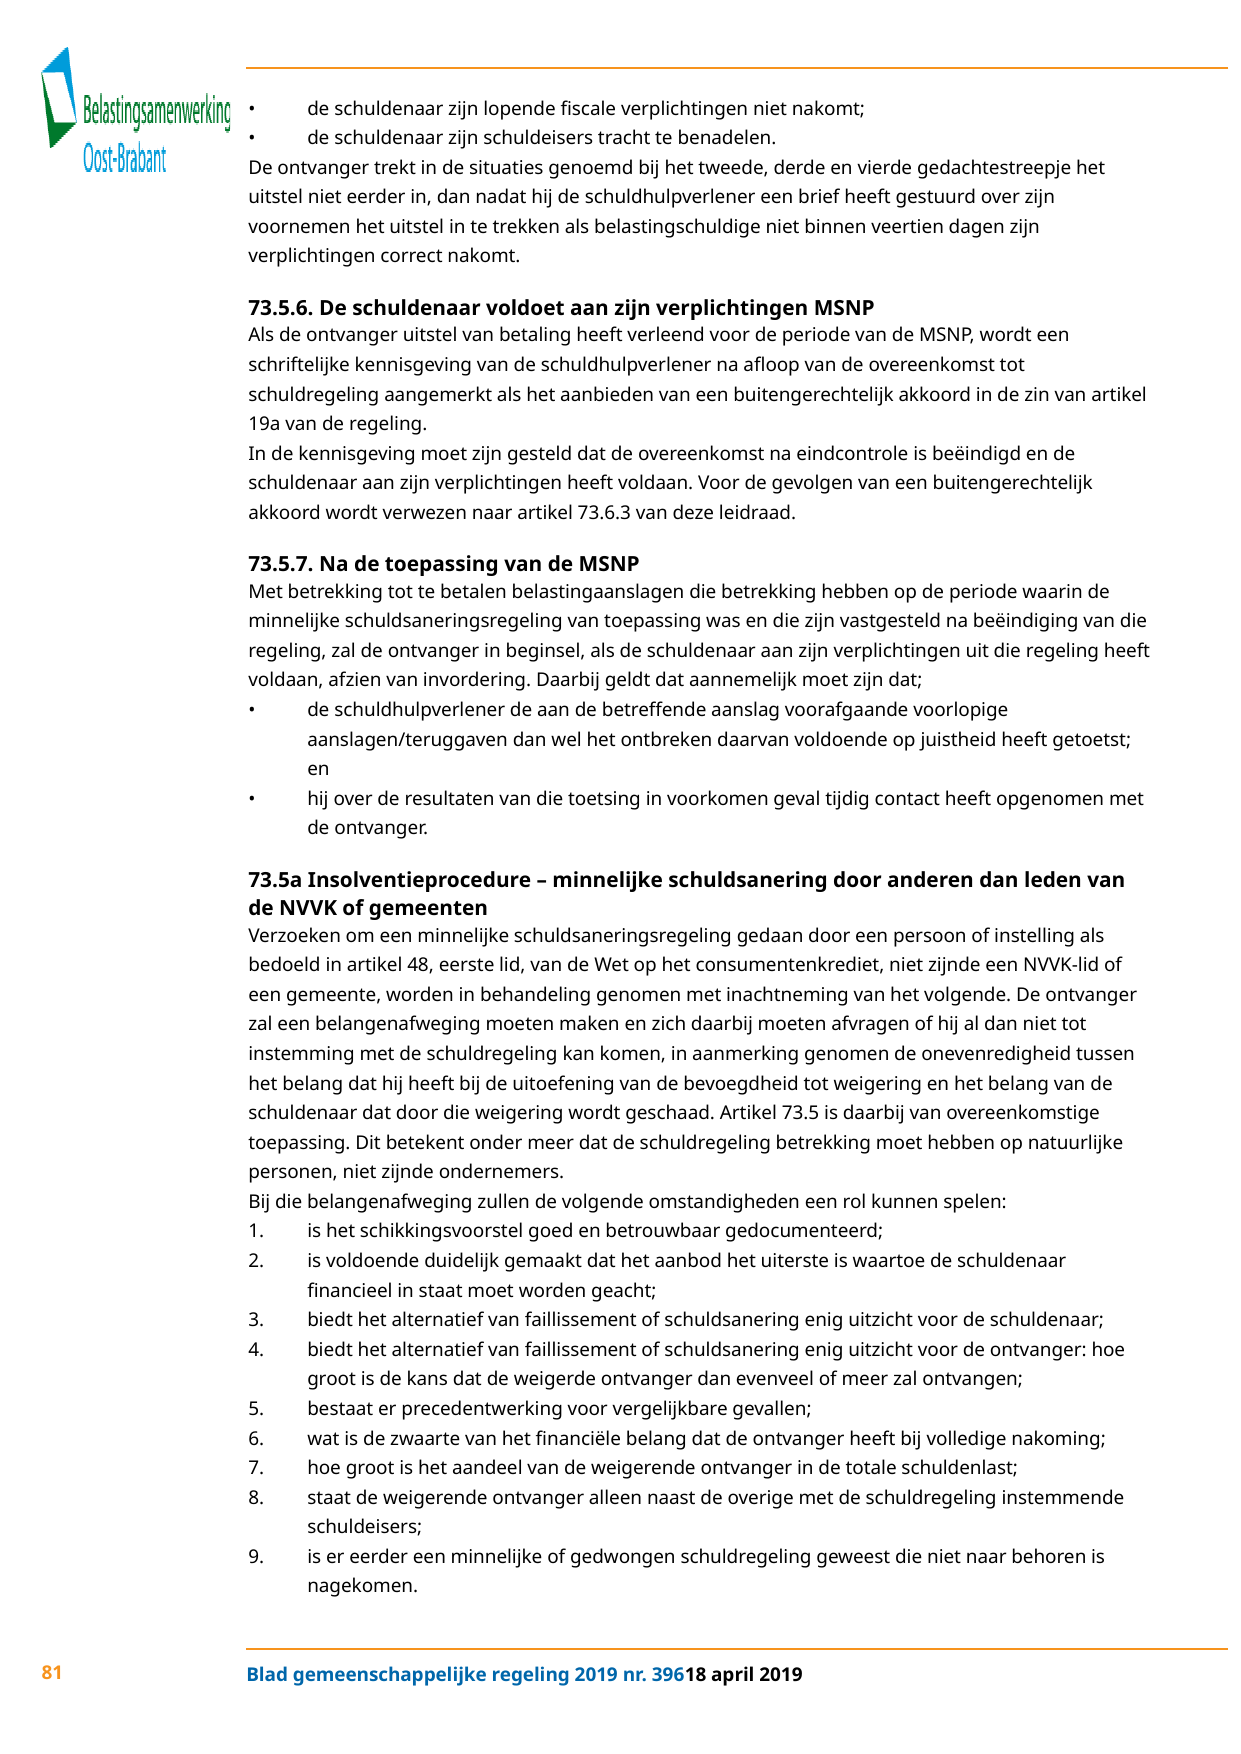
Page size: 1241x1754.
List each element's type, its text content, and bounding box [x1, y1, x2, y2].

text Bij die belangenafweging zullen de volgende omstandigheden een rol kunnen spelen: [248, 1188, 1152, 1214]
picture [129, 155, 134, 172]
picture [86, 146, 91, 169]
list biedt het alternatief van faillissement of schuldsanering enig uitzicht voor de schuldenaar; [248, 1306, 1152, 1332]
picture [41, 47, 231, 172]
text 73.5.6. De schuldenaar voldoet aan zijn verplichtingen MSNP [248, 293, 1152, 322]
list hoe groot is het aandeel van de weigerende ontvanger in de totale schuldenlast; [248, 1454, 1152, 1480]
list biedt het alternatief van faillissement of schuldsanering enig uitzicht voor de ontvanger: hoe groot is de kans dat de weigerde ontvanger dan evenveel of meer zal ontvangen; [248, 1336, 1152, 1391]
list bestaat er precedentwerking voor vergelijkbare gevallen; [248, 1395, 1152, 1421]
list hij over de resultaten van die toetsing in voorkomen geval tijdig contact heeft opgenomen met de ontvanger. [248, 785, 1152, 840]
text De ontvanger trekt in de situaties genoemd bij het tweede, derde en vierde gedachtestreepje het uitstel niet eerder in, dan nadat hij de schuldhulpverlener een brief heeft gestuurd over zijn voornemen het uitstel in te trekken als belastingschuldige niet binnen veertien dagen zijn verplichtingen correct nakomt. [248, 154, 1152, 268]
list wat is de zwaarte van het financiële belang dat de ontvanger heeft bij volledige nakoming; [248, 1425, 1152, 1451]
text Verzoeken om een minnelijke schuldsaneringsregeling gedaan door een persoon of instelling als bedoeld in artikel 48, eerste lid, van de Wet op het consumentenkrediet, niet zijnde een NVVK-lid of een gemeente, worden in behandeling genomen met inachtneming van het volgende. De ontvanger zal een belangenafweging moeten maken en zich daarbij moeten afvragen of hij al dan niet tot instemming met de schuldregeling kan komen, in aanmerking genomen de onevenredigheid tussen het belang dat hij heeft bij de uitoefening van de bevoegdheid tot weigering en het belang van de schuldenaar dat door die weigering wordt geschaad. Artikel 73.5 is daarbij van overeenkomstige toepassing. Dit betekent onder meer dat de schuldregeling betrekking moet hebben op natuurlijke personen, niet zijnde ondernemers. [248, 922, 1152, 1184]
list is het schikkingsvoorstel goed en betrouwbaar gedocumenteerd; [248, 1218, 1152, 1243]
list de schuldenaar zijn schuldeisers tracht te benadelen. [248, 124, 1152, 150]
text 73.5.7. Na de toepassing van de MSNP [248, 549, 1152, 578]
list de schuldhulpverlener de aan de betreffende aanslag voorafgaande voorlopige aanslagen/teruggaven dan wel het ontbreken daarvan voldoende op juistheid heeft getoetst; en [248, 696, 1152, 781]
list staat de weigerende ontvanger alleen naast de overige met de schuldregeling instemmende schuldeisers; [248, 1484, 1152, 1539]
picture [91, 163, 96, 172]
list de schuldenaar zijn lopende fiscale verplichtingen niet nakomt; [248, 95, 1152, 121]
text In de kennisgeving moet zijn gesteld dat de overeenkomst na eindcontrole is beëindigd en de schuldenaar aan zijn verplichtingen heeft voldaan. Voor de gevolgen van een buitengerechtelijk akkoord wordt verwezen naar artikel 73.6.3 van deze leidraad. [248, 440, 1152, 525]
text Als de ontvanger uitstel van betaling heeft verleend voor de periode van de MSNP, wordt een schriftelijke kennisgeving van de schuldhulpverlener na afloop van de overeenkomst tot schuldregeling aangemerkt als het aanbieden van een buitengerechtelijk akkoord in de zin van artikel 19a van de regeling. [248, 322, 1152, 436]
text Met betrekking tot te betalen belastingaanslagen die betrekking hebben op de periode waarin de minnelijke schuldsaneringsregeling van toepassing was en die zijn vastgesteld na beëindiging van die regeling, zal de ontvanger in beginsel, als de schuldenaar aan zijn verplichtingen uit die regeling heeft voldaan, afzien van invordering. Daarbij geldt dat aannemelijk moet zijn dat; [248, 578, 1152, 692]
list is voldoende duidelijk gemaakt dat het aanbod het uiterste is waartoe de schuldenaar financieel in staat moet worden geacht; [248, 1247, 1152, 1303]
picture [100, 161, 105, 172]
list is er eerder een minnelijke of gedwongen schuldregeling geweest die niet naar behoren is nagekomen. [248, 1543, 1152, 1598]
text 73.5a Insolventieprocedure – minnelijke schuldsanering door anderen dan leden van de NVVK of gemeenten [248, 865, 1152, 922]
